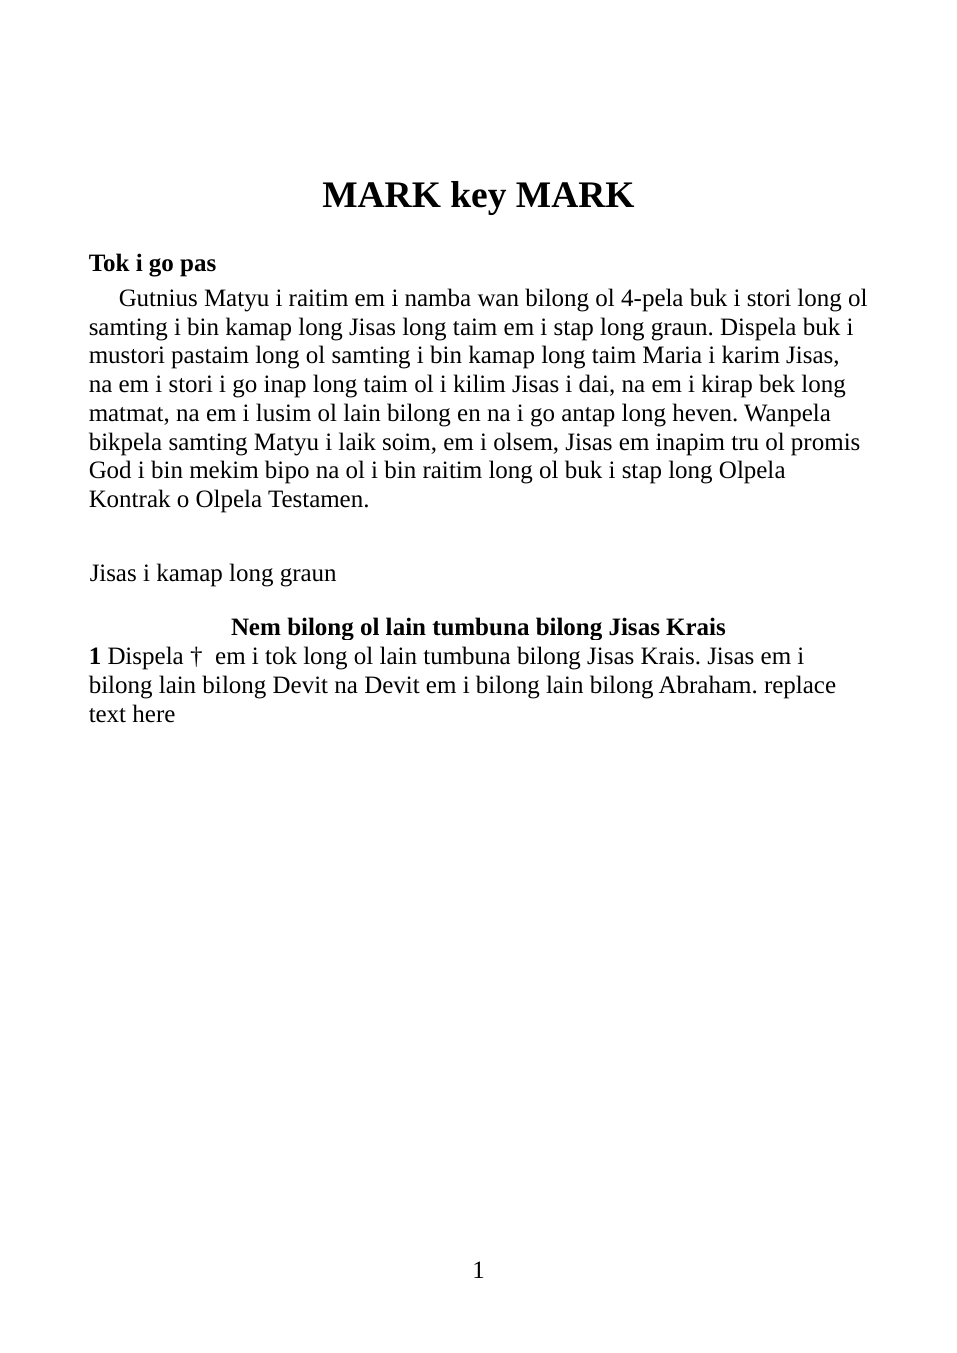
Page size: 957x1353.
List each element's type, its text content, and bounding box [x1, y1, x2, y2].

title MARK key MARK [90, 98, 867, 241]
text Gutnius Matyu i raitim em i namba wan bilong ol 4-pela buk i stori long ol samting i bin kamap long Jisas long taim em i stap long graun. Dispela buk i mustori pastaim long ol samting i bin kamap long taim Maria i karim Jisas, na em i stori i go inap long taim ol i kilim Jisas i dai, na em i kirap bek long matmat, na em i lusim ol lain bilong en na i go antap long heven. Wanpela bikpela samting Matyu i laik soim, em i olsem, Jisas em inapim tru ol promis God i bin mekim bipo na ol i bin raitim long ol buk i stap long Olpela Kontrak o Olpela Testamen. [88, 283, 868, 513]
text 1 1Dispela † em i tok long ol lain tumbuna bilong Jisas Krais. Jisas em i bilong lain bilong Devit na Devit em i bilong lain bilong Abraham. replace text here [88, 641, 868, 728]
text Nem bilong ol lain tumbuna bilong Jisas Krais [90, 611, 867, 640]
text Tok i go pas [88, 248, 868, 277]
text Jisas i kamap long graun [90, 514, 867, 587]
